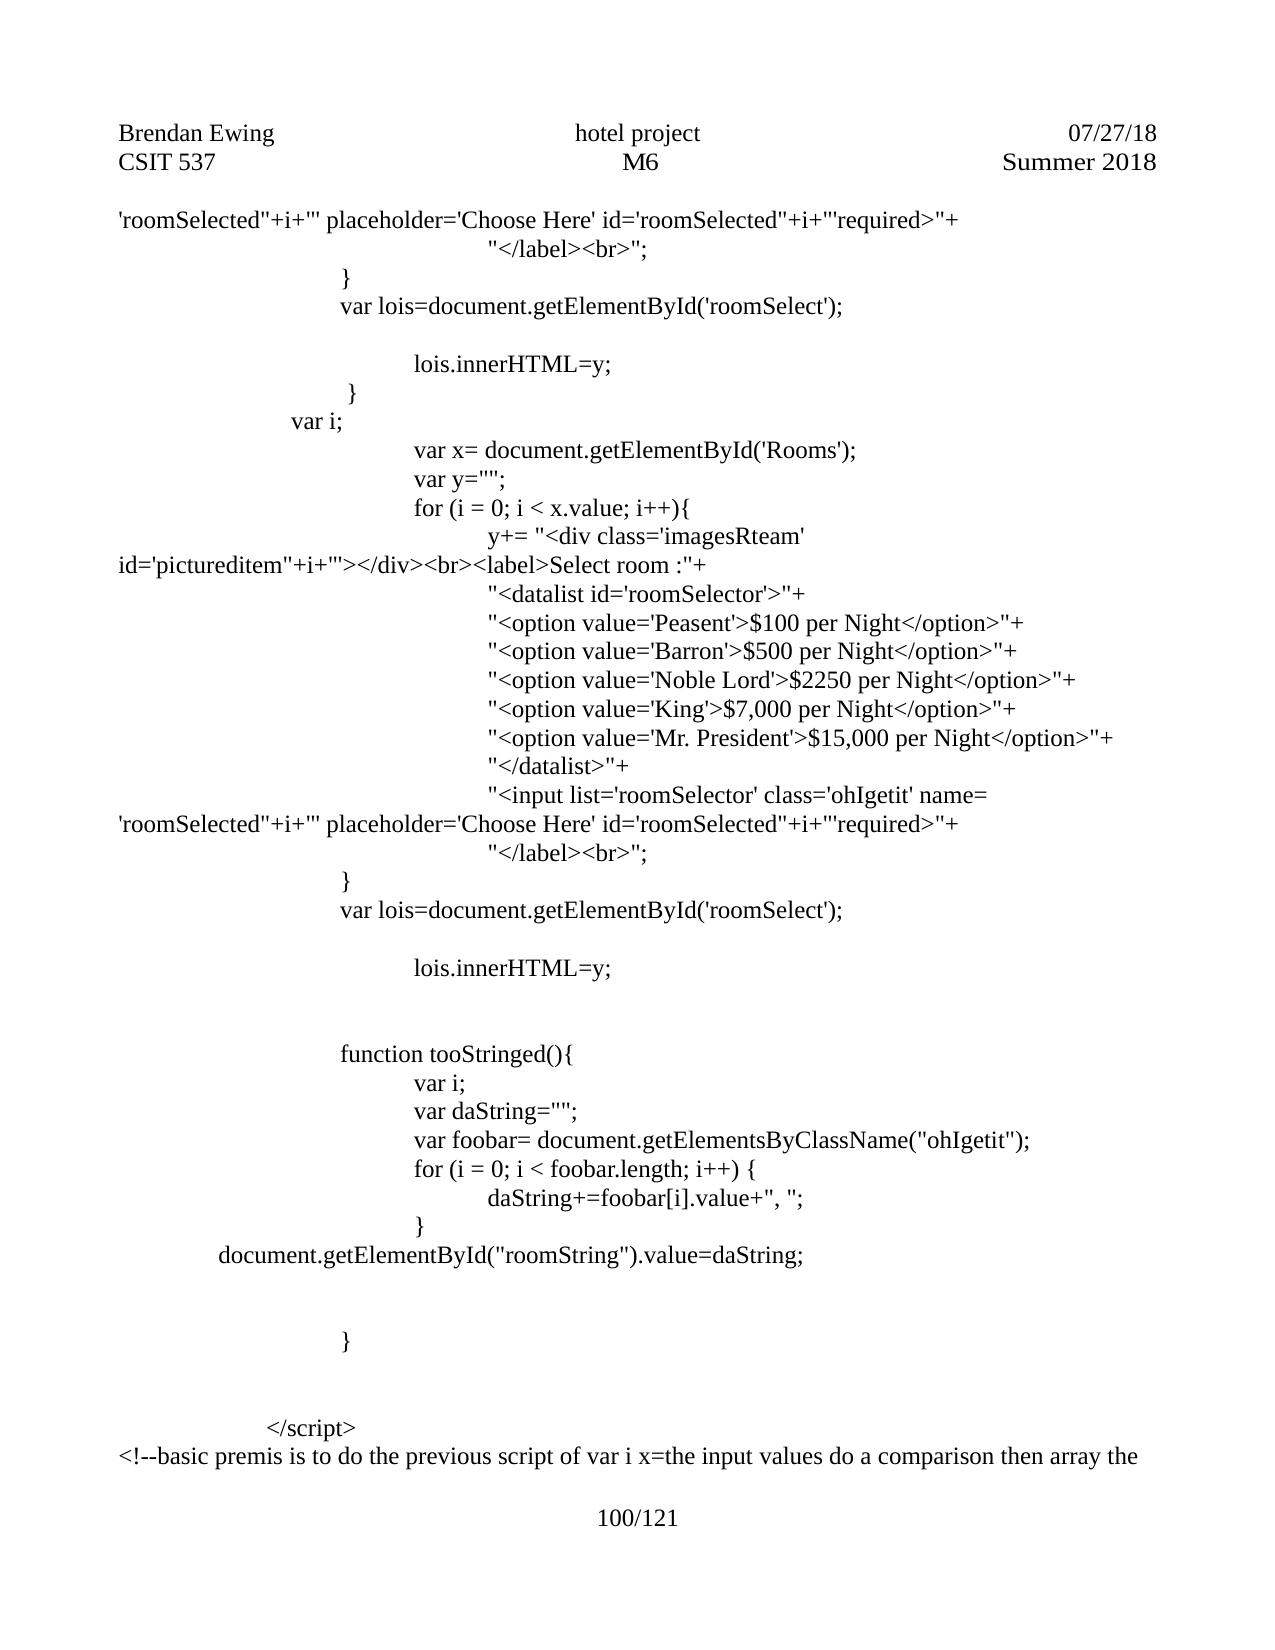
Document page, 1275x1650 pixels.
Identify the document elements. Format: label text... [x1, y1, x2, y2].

text lois.innerHTML=y; [118, 349, 1157, 378]
text for (i = 0; i < x.value; i++){ [118, 493, 1157, 521]
text </script> [118, 1413, 1157, 1441]
text } [118, 378, 1157, 406]
text "<option value='King'>$7,000 per Night</option>"+ [118, 694, 1157, 723]
text var foobar= document.getElementsByClassName("ohIgetit"); [118, 1125, 1157, 1154]
text daString+=foobar[i].value+", "; [118, 1183, 1157, 1211]
text } [118, 1211, 1157, 1240]
text } [118, 866, 1157, 895]
text document.getElementById("roomString").value=daString; [118, 1240, 1157, 1269]
text y+= "<div class='imagesRteam' id='pictureditem"+i+"'></div><br><label>Select room :"+ [118, 521, 1157, 579]
text var x= document.getElementById('Rooms'); [118, 435, 1157, 464]
text var i; [118, 1068, 1157, 1096]
text var lois=document.getElementById('roomSelect'); [118, 291, 1157, 320]
text "</label><br>"; [118, 234, 1157, 263]
text function tooStringed(){ [118, 1039, 1157, 1068]
text "<option value='Noble Lord'>$2250 per Night</option>"+ [118, 665, 1157, 694]
text "</label><br>"; [118, 838, 1157, 866]
text lois.innerHTML=y; [118, 953, 1157, 981]
text "<option value='Mr. President'>$15,000 per Night</option>"+ [118, 723, 1157, 751]
text var y=""; [118, 464, 1157, 493]
text "<input list='roomSelector' class='ohIgetit' name= 'roomSelected"+i+"' placeholder='Choose Here' id='roomSelected"+i+"'required>"+ [118, 780, 1157, 838]
text var lois=document.getElementById('roomSelect'); [118, 895, 1157, 924]
text } [118, 1326, 1157, 1355]
text var i; [118, 406, 1157, 435]
text <!--basic premis is to do the previous script of var i x=the input values do a comparison then array the [118, 1441, 1157, 1470]
text } [118, 263, 1157, 291]
text var daString=""; [118, 1096, 1157, 1125]
text "<option value='Peasent'>$100 per Night</option>"+ [118, 608, 1157, 636]
text "</datalist>"+ [118, 751, 1157, 780]
text "<option value='Barron'>$500 per Night</option>"+ [118, 636, 1157, 665]
text for (i = 0; i < foobar.length; i++) { [118, 1154, 1157, 1183]
text "<datalist id='roomSelector'>"+ [118, 579, 1157, 608]
text 'roomSelected"+i+"' placeholder='Choose Here' id='roomSelected"+i+"'required>"+ [118, 205, 1157, 234]
